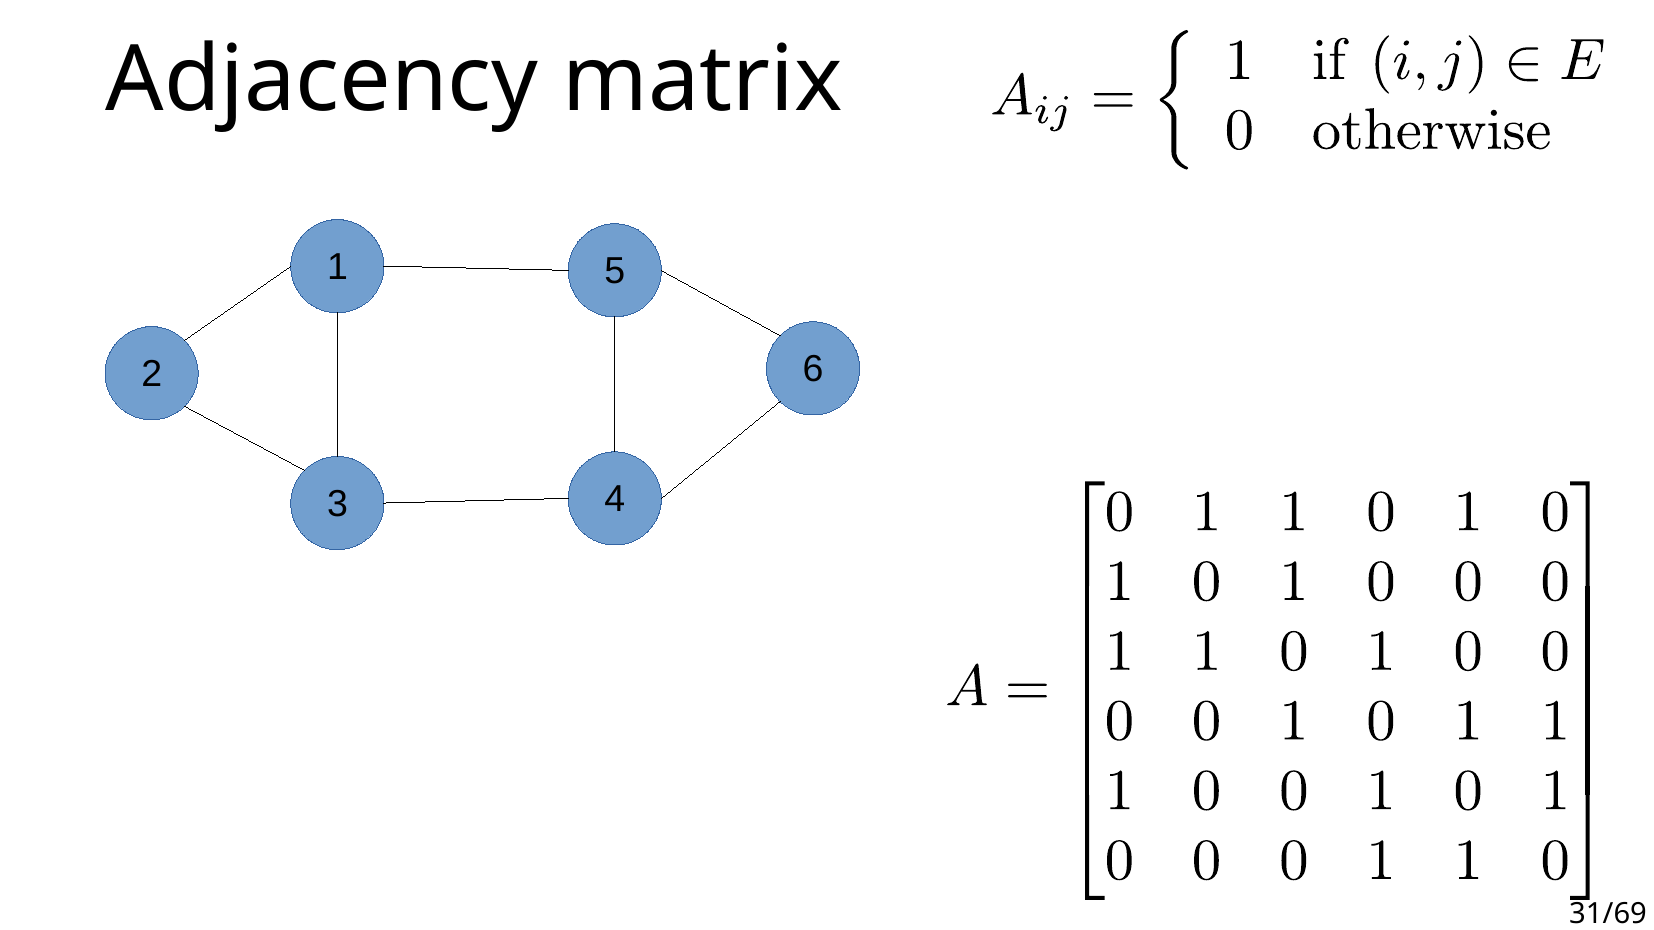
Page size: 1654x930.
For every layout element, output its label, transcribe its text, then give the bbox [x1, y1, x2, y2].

text_box 3 [290, 456, 384, 550]
text_box 1 [290, 219, 384, 313]
text_box 2 [105, 326, 199, 420]
title Adjacency matrix [15, 10, 934, 140]
text_box 4 [568, 451, 662, 545]
text_box [945, 481, 1609, 901]
text_box 6 [766, 321, 860, 415]
text_box 5 [568, 223, 662, 317]
text_box [990, 29, 1606, 170]
